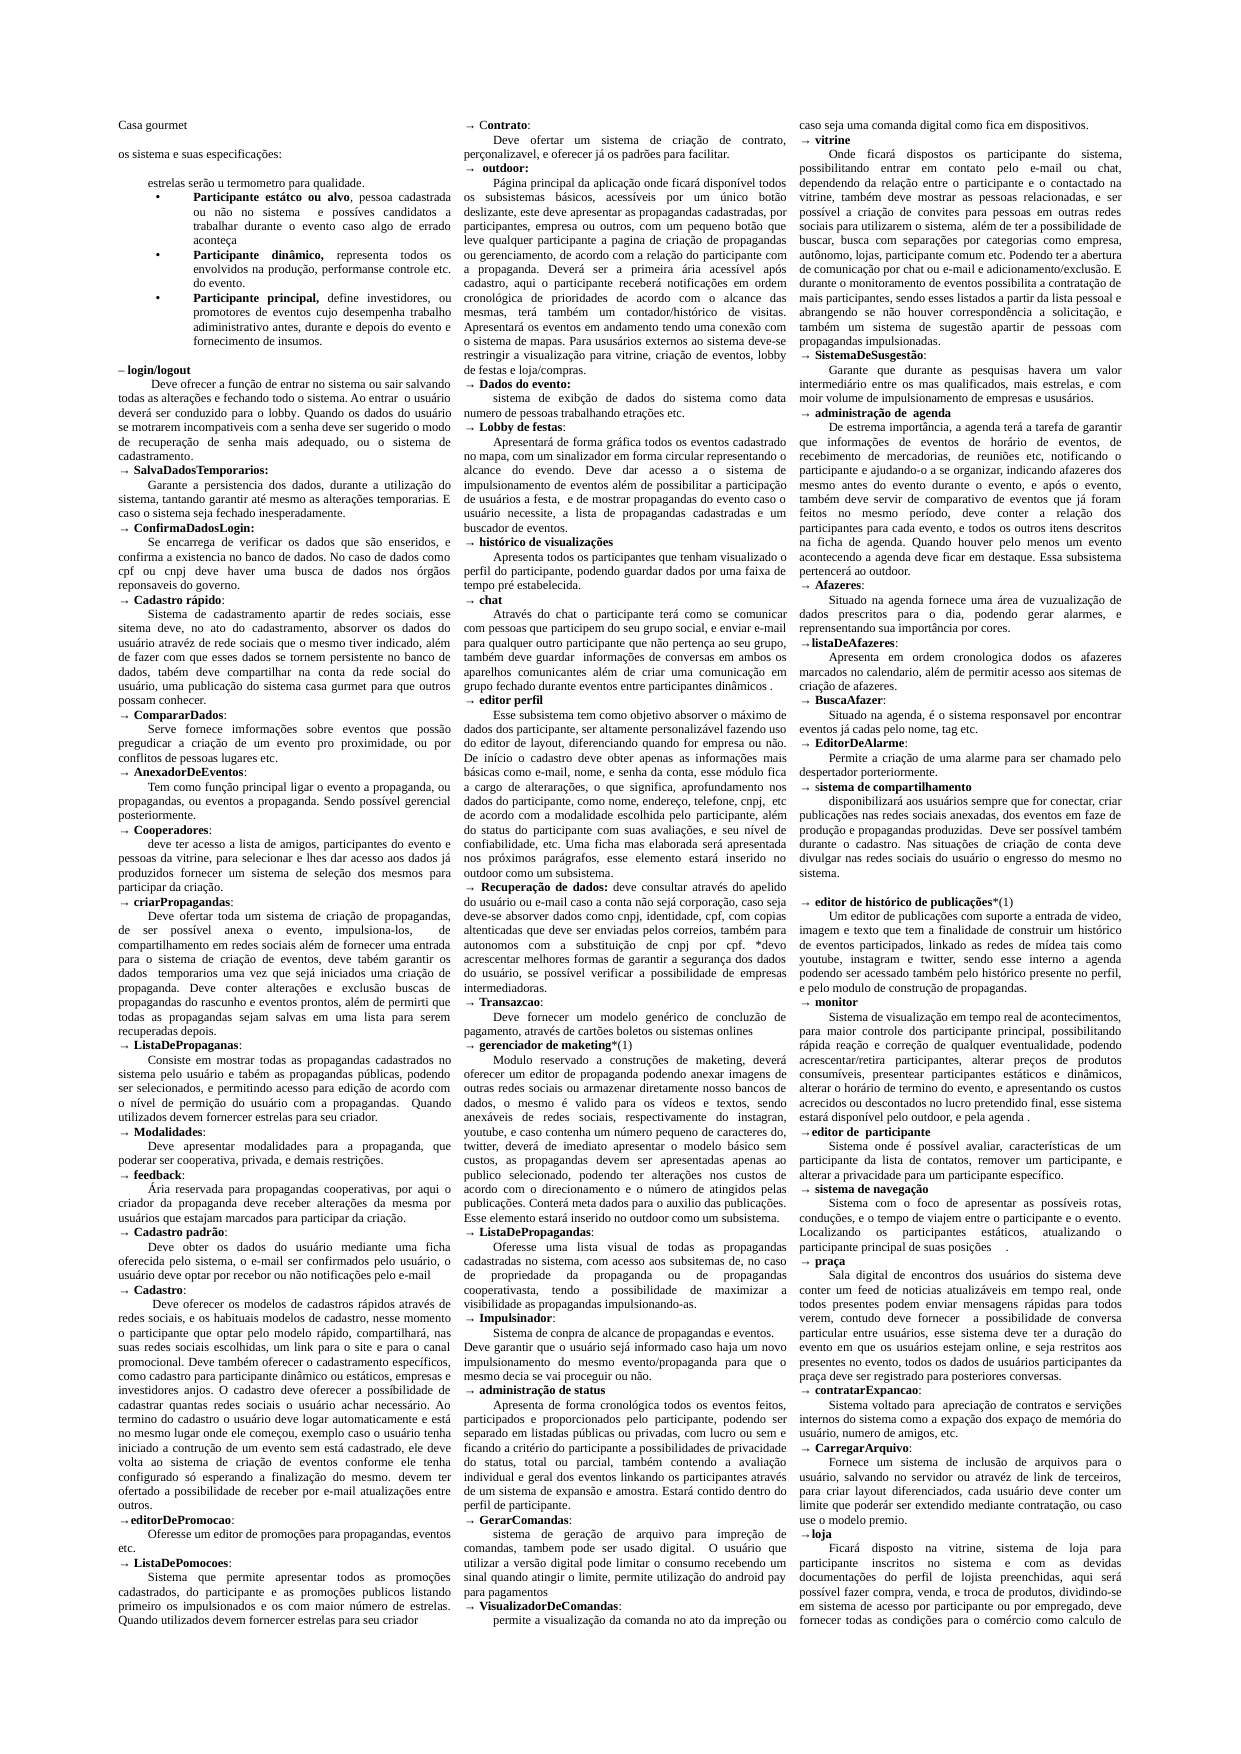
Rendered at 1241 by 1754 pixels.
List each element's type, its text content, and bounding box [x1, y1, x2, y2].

text Sistema de conpra de alcance de propagandas e eventos. [463, 1326, 787, 1340]
text → sistema de compartilhamento [799, 779, 1122, 794]
text Deve ofertar um sistema de criação de contrato, perçonalizavel, e oferecer já os padrões para facilitar. [463, 132, 787, 161]
text → Afazeres: [799, 578, 1122, 592]
text Situado na agenda, é o sistema responsavel por encontrar eventos já cadas pelo nome, tag etc. [799, 707, 1122, 736]
text Sistema que permite apresentar todos as promoções cadastrados, do participante e as promoções publicos listando primeiro os impulsionados e os com maior número de estrelas. Quando utilizados devem fornercer estrelas para seu criador [118, 1570, 451, 1627]
text → histórico de visualizações [463, 535, 787, 549]
text Deve fornecer um modelo genérico de concluzão de pagamento, através de cartões boletos ou sistemas onlines [463, 1009, 787, 1038]
list Participante principal, define investidores, ou promotores de eventos cujo desempenha trabalho adiministrativo antes, durante e depois do evento e fornecimento de insumos. [156, 291, 451, 348]
text estrelas serão u termometro para qualidade. [118, 176, 451, 190]
text Casa gourmet [118, 118, 451, 132]
text deve ter acesso a lista de amigos, participantes do evento e pessoas da vitrine, para selecionar e lhes dar acesso aos dados já produzidos fornecer um sistema de seleção dos mesmos para participar da criação. [118, 837, 451, 894]
text Oferesse uma lista visual de todas as propagandas cadastradas no sistema, com acesso aos subsitemas de, no caso de propriedade da propaganda ou de propagandas cooperativasta, tendo a possibilidade de maximizar a visibilidade as propagandas impulsionando-as. [463, 1239, 787, 1311]
text sistema de geração de arquivo para impreção de comandas, tambem pode ser usado digital. O usuário que utilizar a versão digital pode limitar o consumo recebendo um sinal quando atingir o limite, permite utilização do android pay para pagamentos [463, 1527, 787, 1599]
text Sistema voltado para apreciação de contratos e servições internos do sistema como a expação dos expaço de memória do usuário, numero de amigos, etc. [799, 1397, 1122, 1441]
text Apresenta todos os participantes que tenham visualizado o perfil do participante, podendo guardar dados por uma faixa de tempo pré estabelecida. [463, 549, 787, 592]
text Através do chat o participante terá como se comunicar com pessoas que participem do seu grupo social, e enviar e-mail para qualquer outro participante que não pertença ao seu grupo, também deve guardar informações de conversas em ambos os aparelhos comunicantes além de criar uma comunicação em grupo fechado durante eventos entre participantes dinâmicos . [463, 607, 787, 693]
text → SalvaDadosTemporarios: [118, 463, 451, 477]
text Deve ofrecer a função de entrar no sistema ou sair salvando todas as alterações e fechando todo o sistema. Ao entrar o usuário deverá ser conduzido para o lobby. Quando os dados do usuário se motrarem incompativeis com a senha deve ser sugerido o modo de recuperação de senha mais adequado, ou o sistema de cadastramento. [118, 377, 451, 463]
text → ListaDePomocoes: [118, 1556, 451, 1570]
text Modulo reservado a construções de maketing, deverá oferecer um editor de propaganda podendo anexar imagens de outras redes sociais ou armazenar diretamente nosso bancos de dados, o mesmo é valido para os vídeos e textos, sendo anexáveis de redes sociais, respectivamente do instagran, youtube, e caso contenha um número pequeno de caracteres do, twitter, deverá de imediato apresentar o modelo básico sem custos, as propagandas devem ser apresentadas apenas ao publico selecionado, podendo ter alterações nos custos de acordo com o direcionamento e o número de atingidos pelas publicações. Conterá meta dados para o auxilio das publicações. Esse elemento estará inserido no outdoor como um subsistema. [463, 1052, 787, 1225]
text →editorDePromocao: [118, 1512, 451, 1527]
text → ListaDePropaganas: [118, 1038, 451, 1052]
text → CarregarArquivo: [799, 1441, 1122, 1455]
text → criarPropagandas: [118, 894, 451, 909]
text Deve obter os dados do usuário mediante uma ficha oferecida pelo sistema, o e-mail ser confirmados pelo usuário, o usuário deve optar por recebor ou não notificações pelo e-mail [118, 1239, 451, 1282]
text → Cooperadores: [118, 822, 451, 837]
text Deve oferecer os modelos de cadastros rápidos através de redes sociais, e os habituais modelos de cadastro, nesse momento o participante que optar pelo modelo rápido, compartilhará, nas suas redes sociais escolhidas, um link para o site e para o canal promocional. Deve também oferecer o cadastramento específicos, como cadastro para participante dinâmico ou estáticos, empresas e investidores anjos. O cadastro deve oferecer a possíbilidade de cadastrar quantas redes sociais o usuário achar necessário. Ao termino do cadastro o usuário deve logar automaticamente e está no mesmo lugar onde ele começou, exemplo caso o usuário tenha iniciado a contrução de um evento sem está cadastrado, ele deve volta ao sistema de criação de eventos conforme ele tenha configurado só esperando a finalização do mesmo. devem ter ofertado a possibilidade de receber por e-mail atualizações entre outros. [118, 1297, 451, 1512]
text Sistema de visualização em tempo real de acontecimentos, para maior controle dos participante principal, possibilitando rápida reação e correção de qualquer eventualidade, podendo acrescentar/retira participantes, alterar preços de produtos consumíveis, presentear participantes estáticos e dinâmicos, alterar o horário de termino do evento, e apresentando os custos acrecidos ou descontados no lucro pretendido final, esse sistema estará disponível pelo outdoor, e pela agenda . [799, 1009, 1122, 1124]
text Apresenta de forma cronológica todos os eventos feitos, participados e proporcionados pelo participante, podendo ser separado em listadas públicas ou privadas, com lucro ou sem e ficando a critério do participante a possibilidades de privacidade do status, total ou parcial, também contendo a avaliação individual e geral dos eventos linkando os participantes através de um sistema de expansão e amostra. Estará contido dentro do perfil de participante. [463, 1397, 787, 1512]
list Participante dinâmico, representa todos os envolvidos na produção, performanse controle etc. do evento. [156, 247, 451, 291]
text → Cadastro padrão: [118, 1225, 451, 1239]
text → Transazcao: [463, 995, 787, 1009]
text Um editor de publicações com suporte a entrada de video, imagem e texto que tem a finalidade de construir um histórico de eventos participados, linkado as redes de mídea tais como youtube, instagram e twitter, sendo esse interno a agenda podendo ser acessado também pelo histórico presente no perfil, e pelo modulo de construção de propagandas. [799, 909, 1122, 995]
text Fornece um sistema de inclusão de arquivos para o usuário, salvando no servidor ou atravéz de link de terceiros, para criar layout diferenciados, cada usuário deve conter um limite que poderár ser extendido mediante contratação, ou caso use o modelo premio. [799, 1455, 1122, 1527]
text Deve apresentar modalidades para a propaganda, que poderar ser cooperativa, privada, e demais restrições. [118, 1139, 451, 1167]
text Oferesse um editor de promoções para propagandas, eventos etc. [118, 1527, 451, 1556]
list Participante estátco ou alvo, pessoa cadastrada ou não no sistema e possíves candidatos a trabalhar durante o evento caso algo de errado aconteça [156, 190, 451, 247]
text → feedback: [118, 1167, 451, 1182]
text → editor de histórico de publicações*(1) [799, 894, 1122, 909]
text → Cadastro: [118, 1282, 451, 1297]
text Apresenta em ordem cronologica dodos os afazeres marcados no calendario, além de permitir acesso aos sitemas de criação de afazeres. [799, 650, 1122, 693]
text Garante que durante as pesquisas havera um valor intermediário entre os mas qualificados, mais estrelas, e com moir volume de impulsionamento de empresas e ususários. [799, 362, 1122, 406]
text Permite a criação de uma alarme para ser chamado pelo despertador porteriormente. [799, 751, 1122, 779]
text Sistema com o foco de apresentar as possíveis rotas, conduções, e o tempo de viajem entre o participante e o evento. Localizando os participantes estáticos, atualizando o participante principal de suas posições . [799, 1196, 1122, 1254]
text permite a visualização da comanda no ato da impreção ou [463, 1613, 787, 1627]
text os sistema e suas especificações: [118, 147, 451, 161]
text Garante a persistencia dos dados, durante a utilização do sistema, tantando garantir até mesmo as alterações temporarias. E caso o sistema seja fechado inesperadamente. [118, 477, 451, 521]
text → VisualizadorDeComandas: [463, 1599, 787, 1613]
text → monitor [799, 995, 1122, 1009]
text De estrema importância, a agenda terá a tarefa de garantir que informações de eventos de horário de eventos, de recebimento de mercadorias, de reuniões etc, notificando o participante e ajudando-o a se organizar, indicando afazeres dos mesmo antes do evento durante o evento, e após o evento, também deve servir de comparativo de eventos que já foram feitos no mesmo período, deve conter a relação dos participantes para cada evento, e todos os outros itens descritos na ficha de agenda. Quando houver pelo menos um evento acontecendo a agenda deve ficar em destaque. Essa subsistema pertencerá ao outdoor. [799, 420, 1122, 578]
text → administração de status [463, 1383, 787, 1397]
text → ConfirmaDadosLogin: [118, 521, 451, 535]
text → CompararDados: [118, 707, 451, 722]
text → EditorDeAlarme: [799, 736, 1122, 751]
text Esse subsistema tem como objetivo absorver o máximo de dados dos participante, ser altamente personalizável fazendo uso do editor de layout, diferenciando quando for empresa ou não. De início o cadastro deve obter apenas as informações mais básicas como e-mail, nome, e senha da conta, esse módulo fica a cargo de alterarações, o que significa, aprofundamento nos dados do participante, como nome, endereço, telefone, cnpj, etc de acordo com a modalidade escolhida pelo participante, além do status do participante com suas avaliações, e seu nível de confiabilidade, etc. Uma ficha mas elaborada será apresentada nos próximos parágrafos, esse elemento estará inserido no outdoor como um subsistema. [463, 707, 787, 880]
text Sala digital de encontros dos usuários do sistema deve conter um feed de noticias atualizáveis em tempo real, onde todos presentes podem enviar mensagens rápidas para todos verem, contudo deve fornecer a possibilidade de conversa particular entre usuários, esse sistema deve ter a duração do evento em que os usuários estejam online, e seja restritos aos presentes no evento, todos os dados de usuários participantes da praça deve ser registrado para posteriores conversas. [799, 1268, 1122, 1383]
text → Dados do evento: [463, 377, 787, 391]
text → SistemaDeSusgestão: [799, 348, 1122, 362]
text disponibilizará aos usuários sempre que for conectar, criar publicações nas redes sociais anexadas, dos eventos em faze de produção e propagandas produzidas. Deve ser possível também durante o cadastro. Nas situações de criação de conta deve divulgar nas redes sociais do usuário o engresso do mesmo no sistema. [799, 794, 1122, 880]
text →editor de participante [799, 1124, 1122, 1139]
text → administração de agenda [799, 406, 1122, 420]
text → ListaDePropagandas: [463, 1225, 787, 1239]
text → Impulsinador: [463, 1311, 787, 1326]
text Serve fornece imformações sobre eventos que possão pregudicar a criação de um evento pro proximidade, ou por conflitos de pessoas lugares etc. [118, 722, 451, 765]
text Consiste em mostrar todas as propagandas cadastrados no sistema pelo usuário e tabém as propagandas públicas, podendo ser selecionados, e permitindo acesso para edição de acordo com o nível de permição do usuário com a propagandas. Quando utilizados devem fornercer estrelas para seu criador. [118, 1052, 451, 1124]
text – login/logout [118, 362, 451, 377]
text → contratarExpancao: [799, 1383, 1122, 1397]
text → Modalidades: [118, 1124, 451, 1139]
text → outdoor: [463, 161, 787, 176]
text Ária reservada para propagandas cooperativas, por aqui o criador da propaganda deve receber alterações da mesma por usuários que estajam marcados para participar da criação. [118, 1182, 451, 1225]
text → AnexadorDeEventos: [118, 765, 451, 779]
text → Contrato: [463, 118, 787, 132]
text → BuscaAfazer: [799, 693, 1122, 707]
text Onde ficará dispostos os participante do sistema, possibilitando entrar em contato pelo e-mail ou chat, dependendo da relação entre o participante e o contactado na vitrine, também deve mostrar as pessoas relacionadas, e ser possível a criação de convites para pessoas em outras redes sociais para utilizarem o sistema, além de ter a possibilidade de buscar, busca com separações por categorias como empresa, autônomo, lojas, participante comum etc. Podendo ter a abertura de comunicação por chat ou e-mail e adicionamento/exclusão. E durante o monitoramento de eventos possibilita a contratação de mais participantes, sendo esses listados a partir da lista pessoal e abrangendo se não houver correspondência a solicitação, e também um sistema de sugestão apartir de pessoas com propagandas impulsionadas. [799, 147, 1122, 348]
text Ficará disposto na vitrine, sistema de loja para participante inscritos no sistema e com as devidas documentações do perfil de lojista preenchidas, aqui será possível fazer compra, venda, e troca de produtos, dividindo-se em sistema de acesso por participante ou por empregado, deve fornecer todas as condições para o comércio como calculo de [799, 1541, 1122, 1627]
text Se encarrega de verificar os dados que são enseridos, e confirma a existencia no banco de dados. No caso de dados como cpf ou cnpj deve haver uma busca de dados nos órgãos reponsaveis do governo. [118, 535, 451, 592]
text sistema de exibção de dados do sistema como data numero de pessoas trabalhando etrações etc. [463, 391, 787, 420]
text → GerarComandas: [463, 1512, 787, 1527]
text → Recuperação de dados: deve consultar através do apelido do usuário ou e-mail caso a conta não sejá corporação, caso seja deve-se absorver dados como cnpj, identidade, cpf, com copias altenticadas que deve ser enviadas pelos correios, também para autonomos com a substituição de cnpj por cpf. *devo acrescentar melhores formas de garantir a segurança dos dados do usuário, se possível verificar a possibilidade de empresas intermediadoras. [463, 880, 787, 995]
text Apresentará de forma gráfica todos os eventos cadastrado no mapa, com um sinalizador em forma circular representando o alcance do evendo. Deve dar acesso a o sistema de impulsionamento de eventos além de possibilitar a participação de usuários a festa, e de mostrar propagandas do evento caso o usuário necessite, a lista de propagandas cadastradas e um buscador de eventos. [463, 434, 787, 535]
text Página principal da aplicação onde ficará disponível todos os subsistemas básicos, acessíveis por um único botão deslizante, este deve apresentar as propagandas cadastradas, por participantes, empresa ou outros, com um pequeno botão que leve qualquer participante a pagina de criação de propagandas ou gerenciamento, de acordo com a relação do participante com a propaganda. Deverá ser a primeira ária acessível após cadastro, aqui o participante receberá notificações em ordem cronológica de prioridades de acordo com o alcance das mesmas, terá também um contador/histórico de visitas. Apresentará os eventos em andamento tendo uma conexão com o sistema de mapas. Para ususários externos ao sistema deve-se restringir a visualização para vitrine, criação de eventos, lobby de festas e loja/compras. [463, 176, 787, 377]
text →listaDeAfazeres: [799, 636, 1122, 650]
text Sistema onde é possível avaliar, características de um participante da lista de contatos, remover um participante, e alterar a privacidade para um participante específico. [799, 1139, 1122, 1182]
text Deve ofertar toda um sistema de criação de propagandas, de ser possível anexa o evento, impulsiona-los, de compartilhamento em redes sociais além de fornecer uma entrada para o sistema de criação de eventos, deve tabém garantir os dados temporarios uma vez que sejá iniciados uma criação de propaganda. Deve conter alterações e exclusão buscas de propagandas do rascunho e eventos prontos, além de permirti que todas as propagandas sejam salvas em uma lista para serem recuperadas depois. [118, 909, 451, 1038]
text caso seja uma comanda digital como fica em dispositivos. [799, 118, 1122, 132]
text → sistema de navegação [799, 1182, 1122, 1196]
text Deve garantir que o usuário sejá informado caso haja um novo impulsionamento do mesmo evento/propaganda para que o mesmo decia se vai proceguir ou não. [463, 1340, 787, 1383]
text Sistema de cadastramento apartir de redes sociais, esse sitema deve, no ato do cadastramento, absorver os dados do usuário atravéz de rede sociais que o mesmo tiver indicado, além de fazer com que esses dados se tornem persistente no banco de dados, tabém deve compartilhar na conta da rede social do usuário, uma publicação do sistema casa gurmet para que outros possam conhecer. [118, 607, 451, 707]
text →loja [799, 1527, 1122, 1541]
text → praça [799, 1254, 1122, 1268]
text → editor perfil [463, 693, 787, 707]
text Situado na agenda fornece uma área de vuzualização de dados prescritos para o dia, podendo gerar alarmes, e reprensentando sua importância por cores. [799, 592, 1122, 636]
text → Cadastro rápido: [118, 592, 451, 607]
text → Lobby de festas: [463, 420, 787, 434]
text Tem como função principal ligar o evento a propaganda, ou propagandas, ou eventos a propaganda. Sendo possível gerencial posteriormente. [118, 779, 451, 822]
text → vitrine [799, 132, 1122, 147]
text → chat [463, 592, 787, 607]
text → gerenciador de maketing*(1) [463, 1038, 787, 1052]
